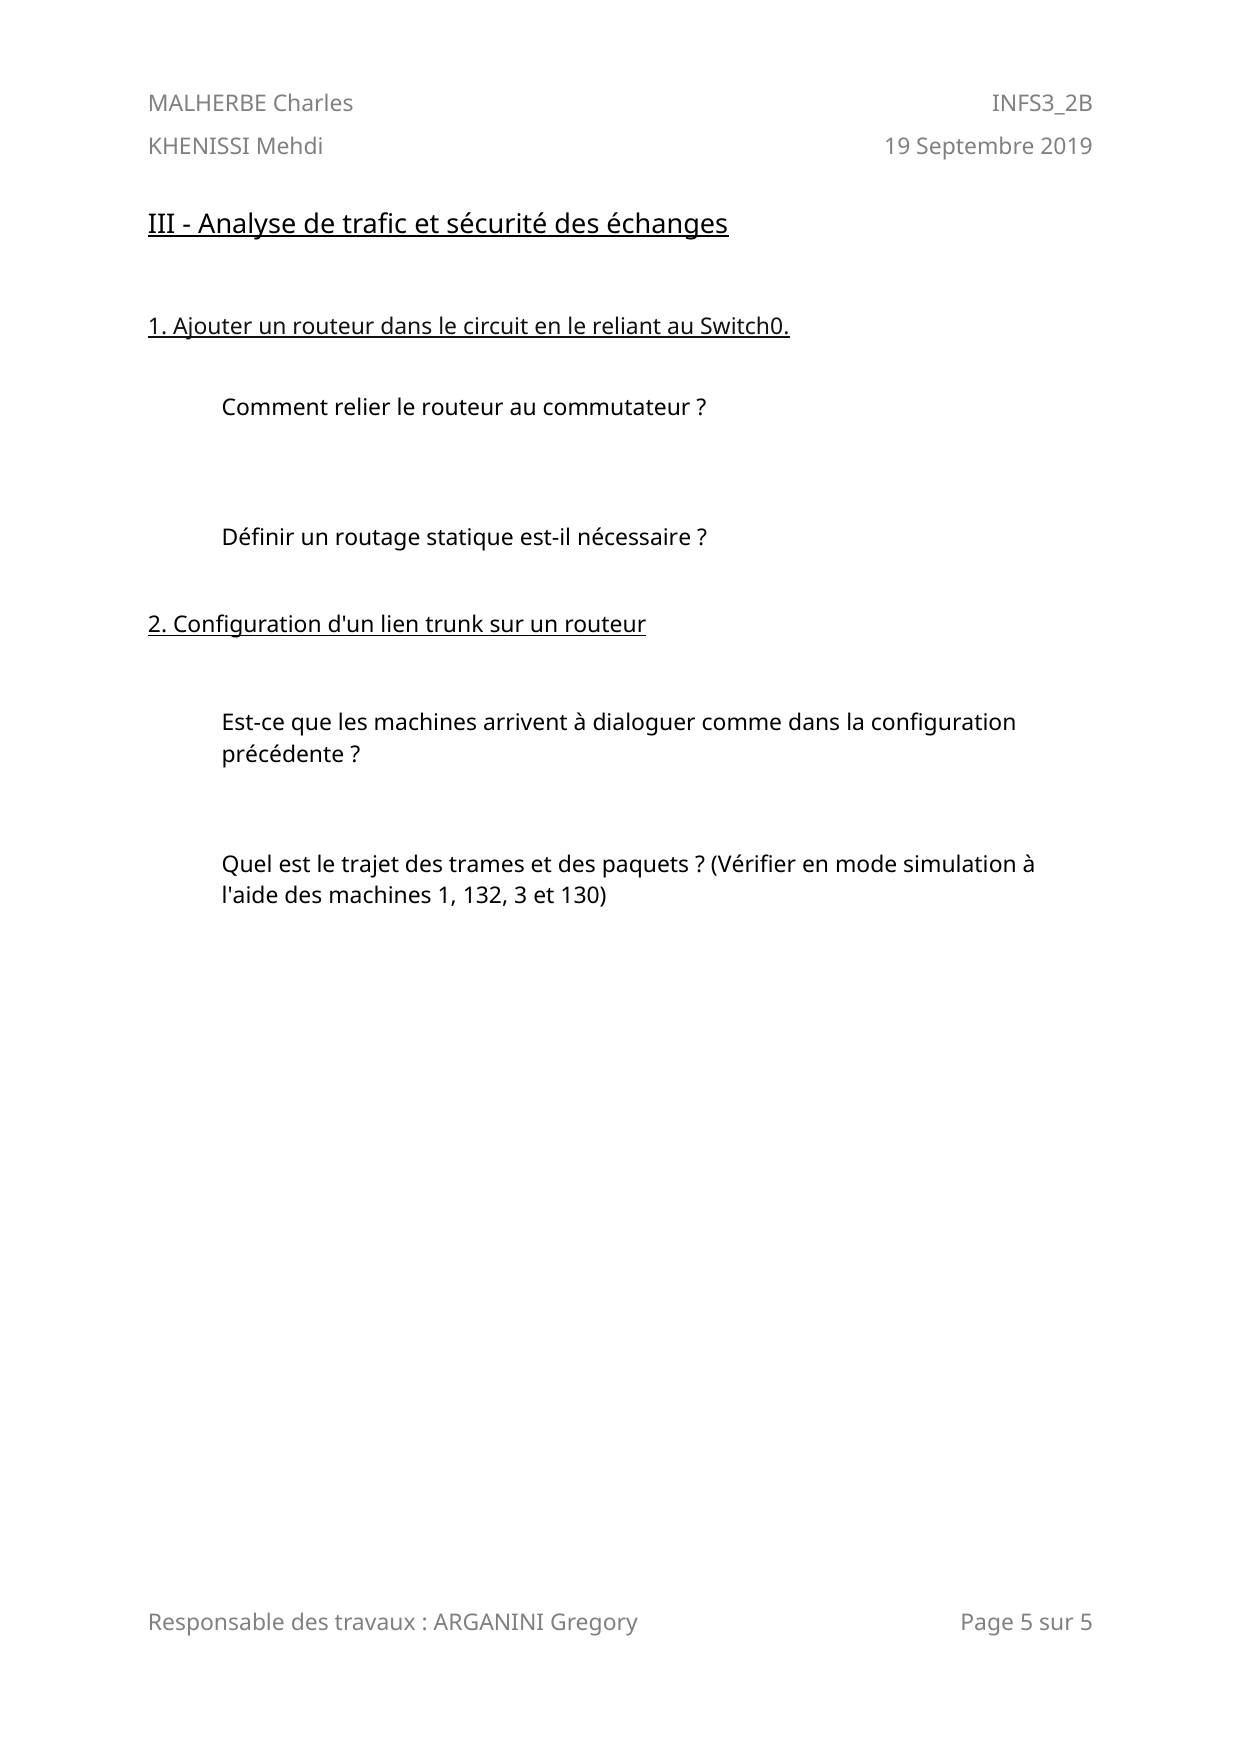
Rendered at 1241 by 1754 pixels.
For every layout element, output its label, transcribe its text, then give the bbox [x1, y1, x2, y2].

text Définir un routage statique est-il nécessaire ? [221, 521, 1093, 552]
text Comment relier le routeur au commutateur ? [221, 391, 1093, 422]
subtitle III - Analyse de trafic et sécurité des échanges [148, 204, 1093, 241]
text 2. Configuration d'un lien trunk sur un routeur [148, 608, 1093, 639]
text Est-ce que les machines arrivent à dialoguer comme dans la configuration précédente ? [221, 706, 1093, 769]
text 1. Ajouter un routeur dans le circuit en le reliant au Switch0. [148, 310, 1093, 372]
text Quel est le trajet des trames et des paquets ? (Vérifier en mode simulation à l'aide des machines 1, 132, 3 et 130) [221, 848, 1093, 911]
